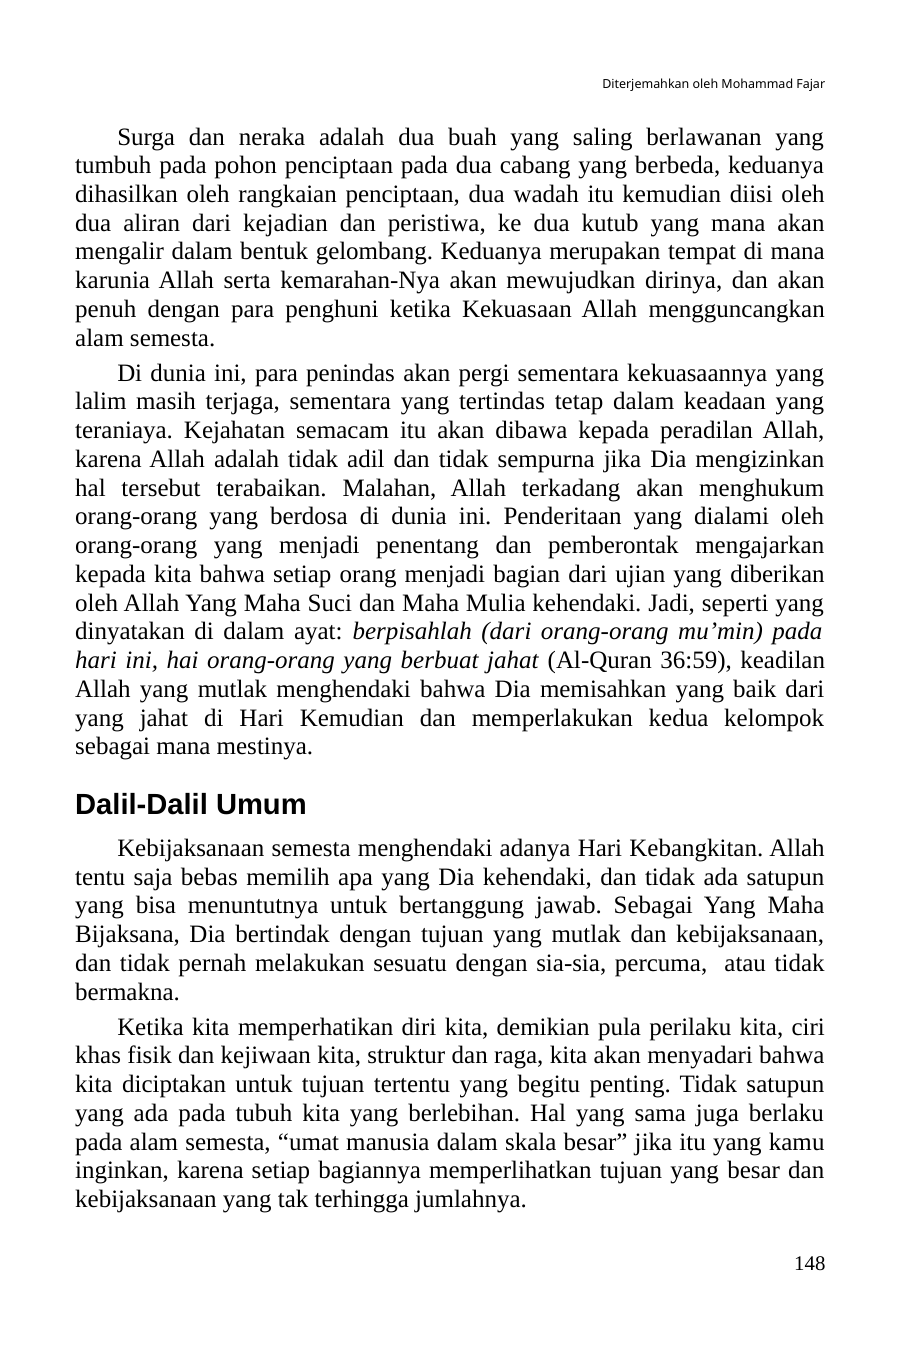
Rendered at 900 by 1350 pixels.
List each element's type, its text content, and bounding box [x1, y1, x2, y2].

subtitle Dalil-Dalil Umum [75, 787, 825, 821]
text Surga dan neraka adalah dua buah yang saling berlawanan yang tumbuh pada pohon penciptaan pada dua cabang yang berbeda, keduanya dihasilkan oleh rangkaian penciptaan, dua wadah itu kemudian diisi oleh dua aliran dari kejadian dan peristiwa, ke dua kutub yang mana akan mengalir dalam bentuk gelombang. Keduanya merupakan tempat di mana karunia Allah serta kemarahan-Nya akan mewujudkan dirinya, dan akan penuh dengan para penghuni ketika Kekuasaan Allah mengguncangkan alam semesta. [75, 122, 825, 352]
text Kebijaksanaan semesta menghendaki adanya Hari Kebangkitan. Allah tentu saja bebas memilih apa yang Dia kehendaki, dan tidak ada satupun yang bisa menuntutnya untuk bertanggung jawab. Sebagai Yang Maha Bijaksana, Dia bertindak dengan tujuan yang mutlak dan kebijaksanaan, dan tidak pernah melakukan sesuatu dengan sia-sia, percuma, atau tidak bermakna. [75, 833, 825, 1006]
text Ketika kita memperhatikan diri kita, demikian pula perilaku kita, ciri khas fisik dan kejiwaan kita, struktur dan raga, kita akan menyadari bahwa kita diciptakan untuk tujuan tertentu yang begitu penting. Tidak satupun yang ada pada tubuh kita yang berlebihan. Hal yang sama juga berlaku pada alam semesta, “umat manusia dalam skala besar” jika itu yang kamu inginkan, karena setiap bagiannya memperlihatkan tujuan yang besar dan kebijaksanaan yang tak terhingga jumlahnya. [75, 1012, 825, 1213]
text Di dunia ini, para penindas akan pergi sementara kekuasaannya yang lalim masih terjaga, sementara yang tertindas tetap dalam keadaan yang teraniaya. Kejahatan semacam itu akan dibawa kepada peradilan Allah, karena Allah adalah tidak adil dan tidak sempurna jika Dia mengizinkan hal tersebut terabaikan. Malahan, Allah terkadang akan menghukum orang-orang yang berdosa di dunia ini. Penderitaan yang dialami oleh orang-orang yang menjadi penentang dan pemberontak mengajarkan kepada kita bahwa setiap orang menjadi bagian dari ujian yang diberikan oleh Allah Yang Maha Suci dan Maha Mulia kehendaki. Jadi, seperti yang dinyatakan di dalam ayat: berpisahlah (dari orang-orang mu’min) pada hari ini, hai orang-orang yang berbuat jahat (Al-Quran 36:59), keadilan Allah yang mutlak menghendaki bahwa Dia memisahkan yang baik dari yang jahat di Hari Kemudian dan memperlakukan kedua kelompok sebagai mana mestinya. [75, 358, 825, 760]
